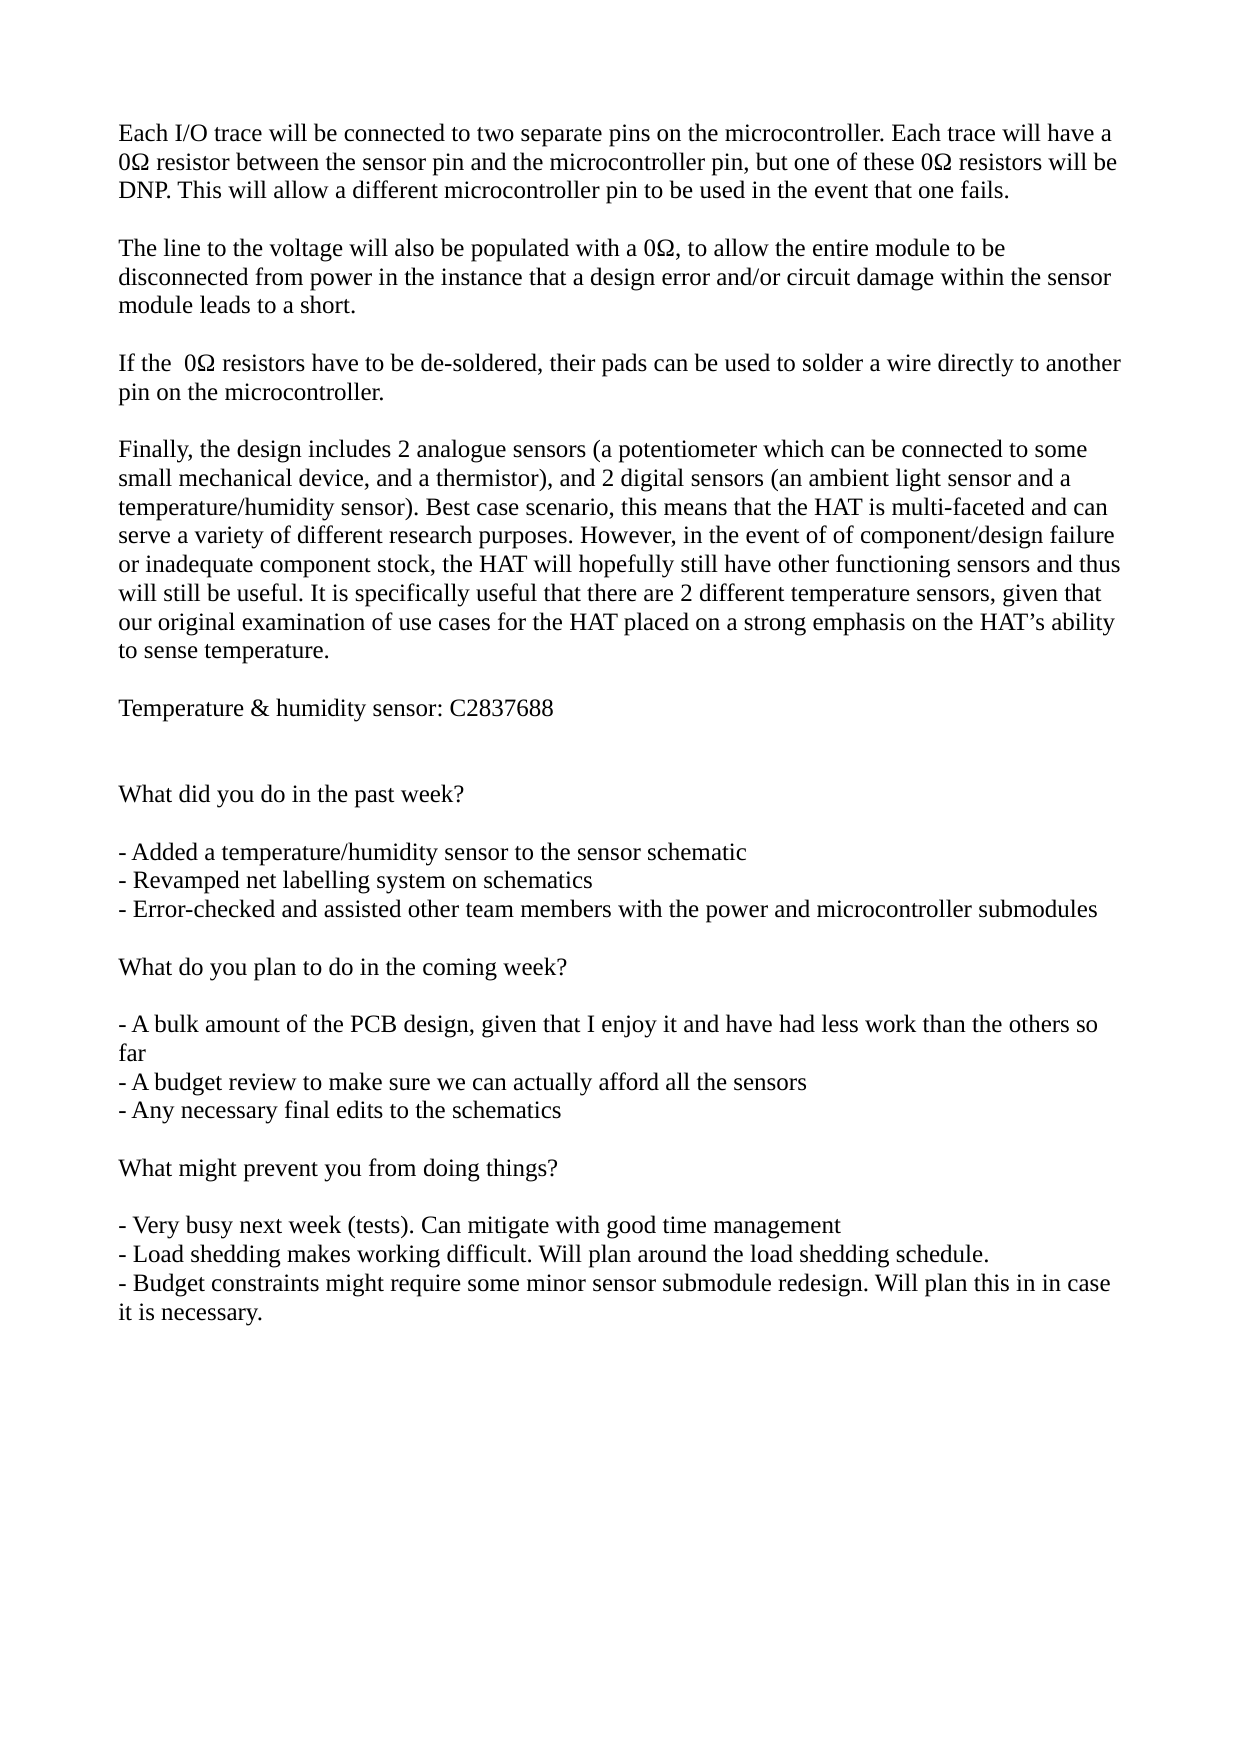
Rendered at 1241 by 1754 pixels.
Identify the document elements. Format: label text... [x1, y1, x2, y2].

text - Revamped net labelling system on schematics [118, 866, 1122, 894]
text - Any necessary final edits to the schematics [118, 1096, 1122, 1124]
text The line to the voltage will also be populated with a 0Ω, to allow the entire module to be disconnected from power in the instance that a design error and/or circuit damage within the sensor module leads to a short. [118, 233, 1122, 319]
text - Added a temperature/humidity sensor to the sensor schematic [118, 837, 1122, 866]
text What do you plan to do in the coming week? [118, 952, 1122, 981]
text Finally, the design includes 2 analogue sensors (a potentiometer which can be connected to some small mechanical device, and a thermistor), and 2 digital sensors (an ambient light sensor and a temperature/humidity sensor). Best case scenario, this means that the HAT is multi-faceted and can serve a variety of different research purposes. However, in the event of of component/design failure or inadequate component stock, the HAT will hopefully still have other functioning sensors and thus will still be useful. It is specifically useful that there are 2 different temperature sensors, given that our original examination of use cases for the HAT placed on a strong emphasis on the HAT’s ability to sense temperature. [118, 434, 1122, 664]
text If the 0Ω resistors have to be de-soldered, their pads can be used to solder a wire directly to another pin on the microcontroller. [118, 348, 1122, 406]
text What did you do in the past week? [118, 779, 1122, 808]
text - A budget review to make sure we can actually afford all the sensors [118, 1067, 1122, 1096]
text - Load shedding makes working difficult. Will plan around the load shedding schedule. [118, 1239, 1122, 1268]
text - Budget constraints might require some minor sensor submodule redesign. Will plan this in in case it is necessary. [118, 1268, 1122, 1326]
text Temperature & humidity sensor: C2837688 [118, 693, 1122, 722]
text - Very busy next week (tests). Can mitigate with good time management [118, 1211, 1122, 1239]
text What might prevent you from doing things? [118, 1153, 1122, 1182]
text - Error-checked and assisted other team members with the power and microcontroller submodules [118, 894, 1122, 923]
text - A bulk amount of the PCB design, given that I enjoy it and have had less work than the others so far [118, 1009, 1122, 1067]
text Each I/O trace will be connected to two separate pins on the microcontroller. Each trace will have a 0Ω resistor between the sensor pin and the microcontroller pin, but one of these 0Ω resistors will be DNP. This will allow a different microcontroller pin to be used in the event that one fails. [118, 118, 1122, 204]
